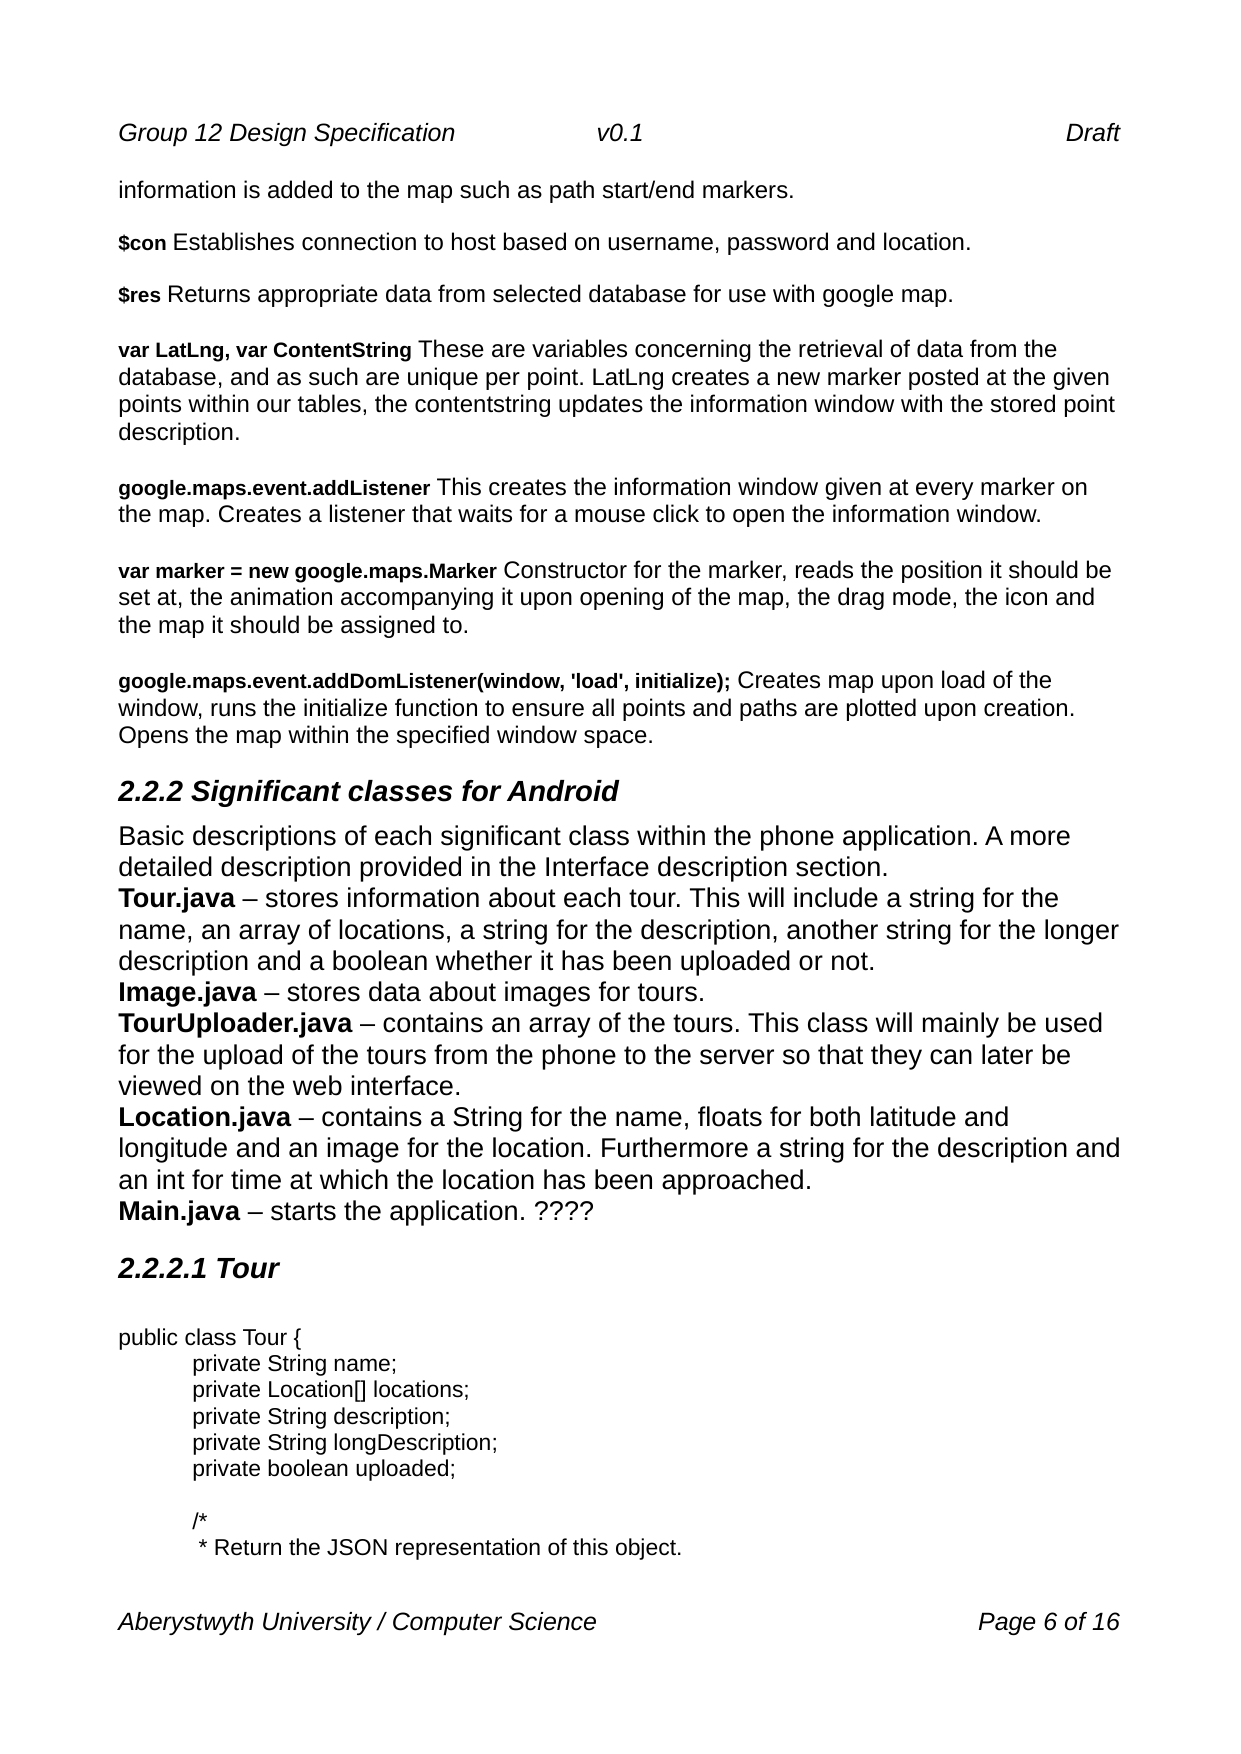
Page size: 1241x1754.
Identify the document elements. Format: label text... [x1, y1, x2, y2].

text google.maps.event.addDomListener(window, 'load', initialize); Creates map upon load of the window, runs the initialize function to ensure all points and paths are plotted upon creation. Opens the map within the specified window space. [118, 666, 1122, 749]
text var marker = new google.maps.Marker Constructor for the marker, reads the position it should be set at, the animation accompanying it upon opening of the map, the drag mode, the icon and the map it should be assigned to. [118, 556, 1122, 638]
text Image.java – stores data about images for tours. [118, 976, 1122, 1007]
text Basic descriptions of each significant class within the phone application. A more detailed description provided in the Interface description section. [118, 820, 1122, 882]
subtitle 2.2.2.1 Tour [118, 1251, 1122, 1285]
text $con Establishes connection to host based on username, password and location. [118, 228, 1122, 256]
text Location.java – contains a String for the name, floats for both latitude and longitude and an image for the location. Furthermore a string for the description and an int for time at which the location has been approached. [118, 1101, 1122, 1195]
text google.maps.event.addListener This creates the information window given at every marker on the map. Creates a listener that waits for a mouse click to open the information window. [118, 473, 1122, 528]
text public class Tour { private String name; private Location[] locations; private String description; private String longDescription; private boolean uploaded; /* * Return the JSON representation of this object. [118, 1297, 1122, 1561]
text Tour.java – stores information about each tour. This will include a string for the name, an array of locations, a string for the description, another string for the longer description and a boolean whether it has been uploaded or not. [118, 882, 1122, 976]
text Main.java – starts the application. ???? [118, 1195, 1122, 1226]
text information is added to the map such as path start/end markers. [118, 176, 1122, 204]
text var LatLng, var ContentString These are variables concerning the retrieval of data from the database, and as such are unique per point. LatLng creates a new marker posted at the given points within our tables, the contentstring updates the information window with the stored point description. [118, 335, 1122, 445]
text TourUploader.java – contains an array of the tours. This class will mainly be used for the upload of the tours from the phone to the server so that they can later be viewed on the web interface. [118, 1007, 1122, 1101]
text $res Returns appropriate data from selected database for use with google map. [118, 279, 1122, 307]
subtitle 2.2.2 Significant classes for Android [118, 774, 1122, 807]
